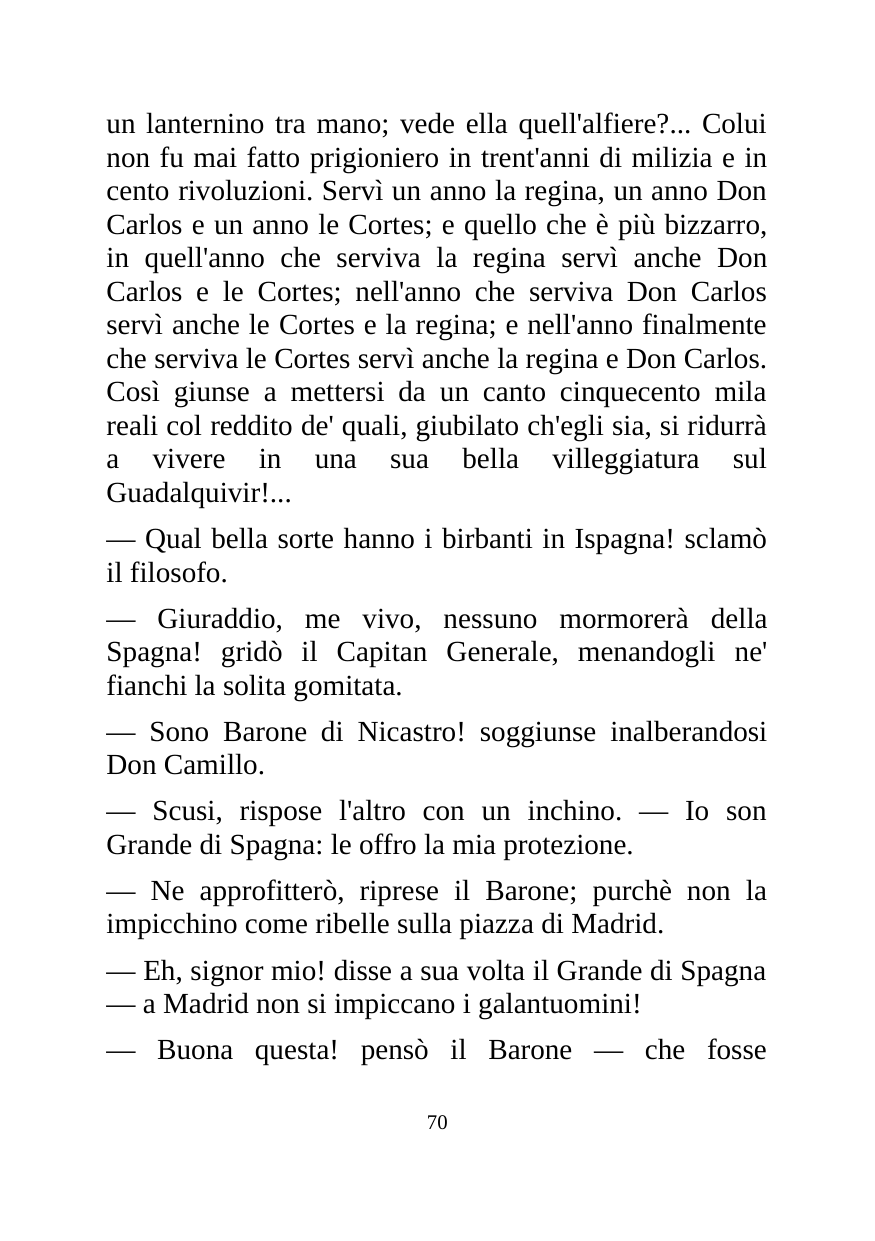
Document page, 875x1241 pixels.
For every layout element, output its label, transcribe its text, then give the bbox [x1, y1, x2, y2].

text — Ne approfitterò, riprese il Barone; purchè non la impicchino come ribelle sulla piazza di Madrid. [106, 873, 768, 940]
text — Qual bella sorte hanno i birbanti in Ispagna! sclamò il filosofo. [106, 521, 768, 588]
text — Eh, signor mio! disse a sua volta il Grande di Spagna — a Madrid non si impiccano i galantuomini! [106, 953, 768, 1020]
text — Scusi, rispose l'altro con un inchino. — Io son Grande di Spagna: le offro la mia protezione. [106, 793, 768, 861]
text — Sono Barone di Nicastro! soggiunse inalberandosi Don Camillo. [106, 714, 768, 781]
text — Buona questa! pensò il Barone — che fosse [106, 1032, 768, 1066]
text — Giuraddio, me vivo, nessuno mormorerà della Spagna! gridò il Capitan Generale, menandogli ne' fianchi la solita gomitata. [106, 601, 768, 701]
text un lanternino tra mano; vede ella quell'alfiere?... Colui non fu mai fatto prigioniero in trent'anni di milizia e in cento rivoluzioni. Servì un anno la regina, un anno Don Carlos e un anno le Cortes; e quello che è più bizzarro, in quell'anno che serviva la regina servì anche Don Carlos e le Cortes; nell'anno che serviva Don Carlos servì anche le Cortes e la regina; e nell'anno finalmente che serviva le Cortes servì anche la regina e Don Carlos. Così giunse a mettersi da un canto cinquecento mila reali col reddito de' quali, giubilato ch'egli sia, si ridurrà a vivere in una sua bella villeggiatura sul Guadalquivir!... [106, 106, 768, 509]
